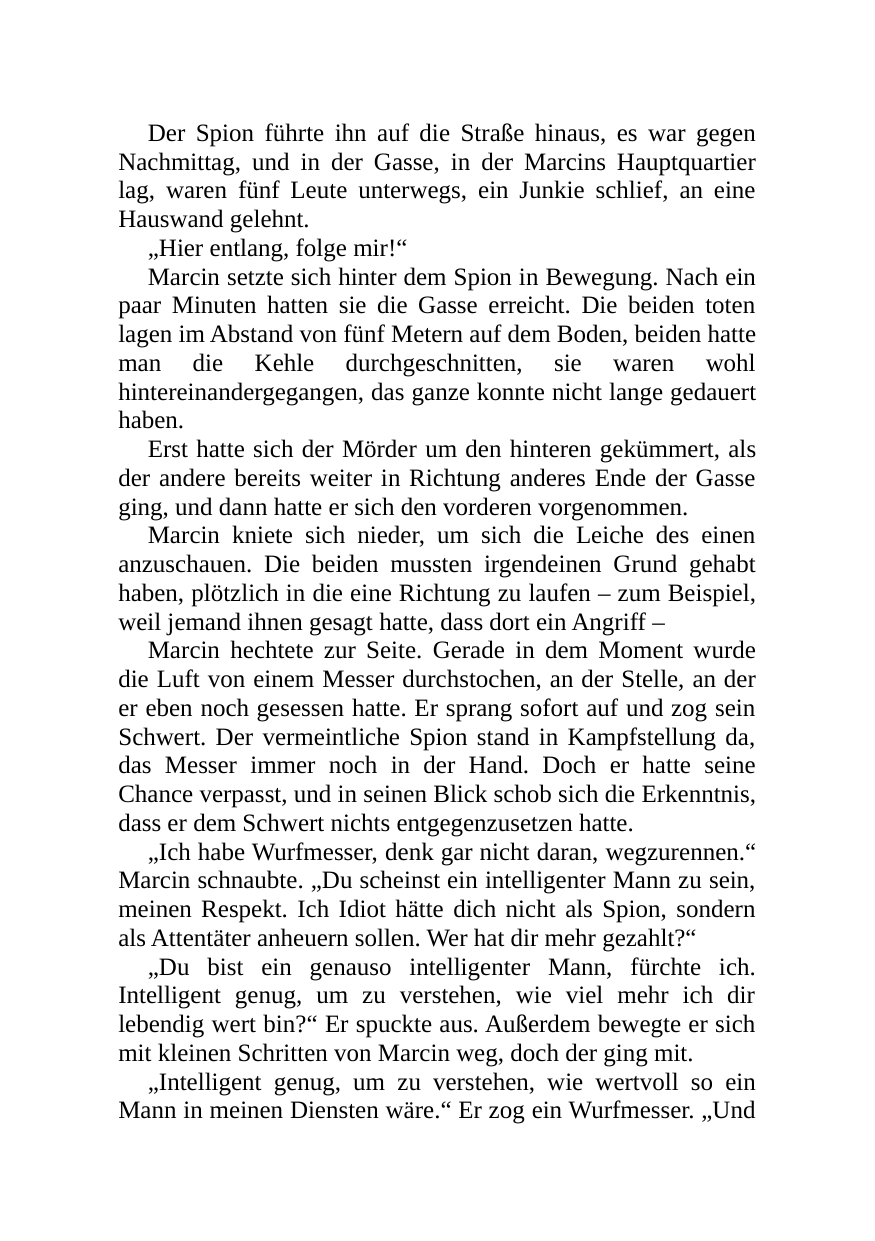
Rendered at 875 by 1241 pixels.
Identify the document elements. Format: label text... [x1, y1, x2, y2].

text Marcin hechtete zur Seite. Gerade in dem Moment wurde die Luft von einem Messer durchstochen, an der Stelle, an der er eben noch gesessen hatte. Er sprang sofort auf und zog sein Schwert. Der vermeintliche Spion stand in Kampfstellung da, das Messer immer noch in der Hand. Doch er hatte seine Chance verpasst, und in seinen Blick schob sich die Erkenntnis, dass er dem Schwert nichts entgegenzusetzen hatte. [118, 636, 756, 837]
text Marcin kniete sich nieder, um sich die Leiche des einen anzuschauen. Die beiden mussten irgendeinen Grund gehabt haben, plötzlich in die eine Richtung zu laufen – zum Beispiel, weil jemand ihnen gesagt hatte, dass dort ein Angriff – [118, 521, 756, 636]
text „Ich habe Wurfmesser, denk gar nicht daran, wegzurennen.“ Marcin schnaubte. „Du scheinst ein intelligenter Mann zu sein, meinen Respekt. Ich Idiot hätte dich nicht als Spion, sondern als Attentäter anheuern sollen. Wer hat dir mehr gezahlt?“ [118, 837, 756, 952]
text Marcin setzte sich hinter dem Spion in Bewegung. Nach ein paar Minuten hatten sie die Gasse erreicht. Die beiden toten lagen im Abstand von fünf Metern auf dem Boden, beiden hatte man die Kehle durchgeschnitten, sie waren wohl hintereinandergegangen, das ganze konnte nicht lange gedauert haben. [118, 262, 756, 434]
text „Hier entlang, folge mir!“ [118, 233, 756, 262]
text Der Spion führte ihn auf die Straße hinaus, es war gegen Nachmittag, und in der Gasse, in der Marcins Hauptquartier lag, waren fünf Leute unterwegs, ein Junkie schlief, an eine Hauswand gelehnt. [118, 118, 756, 233]
text „Intelligent genug, um zu verstehen, wie wertvoll so ein Mann in meinen Diensten wäre.“ Er zog ein Wurfmesser. „Und [118, 1067, 756, 1124]
text „Du bist ein genauso intelligenter Mann, fürchte ich. Intelligent genug, um zu verstehen, wie viel mehr ich dir lebendig wert bin?“ Er spuckte aus. Außerdem bewegte er sich mit kleinen Schritten von Marcin weg, doch der ging mit. [118, 952, 756, 1067]
text Erst hatte sich der Mörder um den hinteren gekümmert, als der andere bereits weiter in Richtung anderes Ende der Gasse ging, und dann hatte er sich den vorderen vorgenommen. [118, 434, 756, 521]
